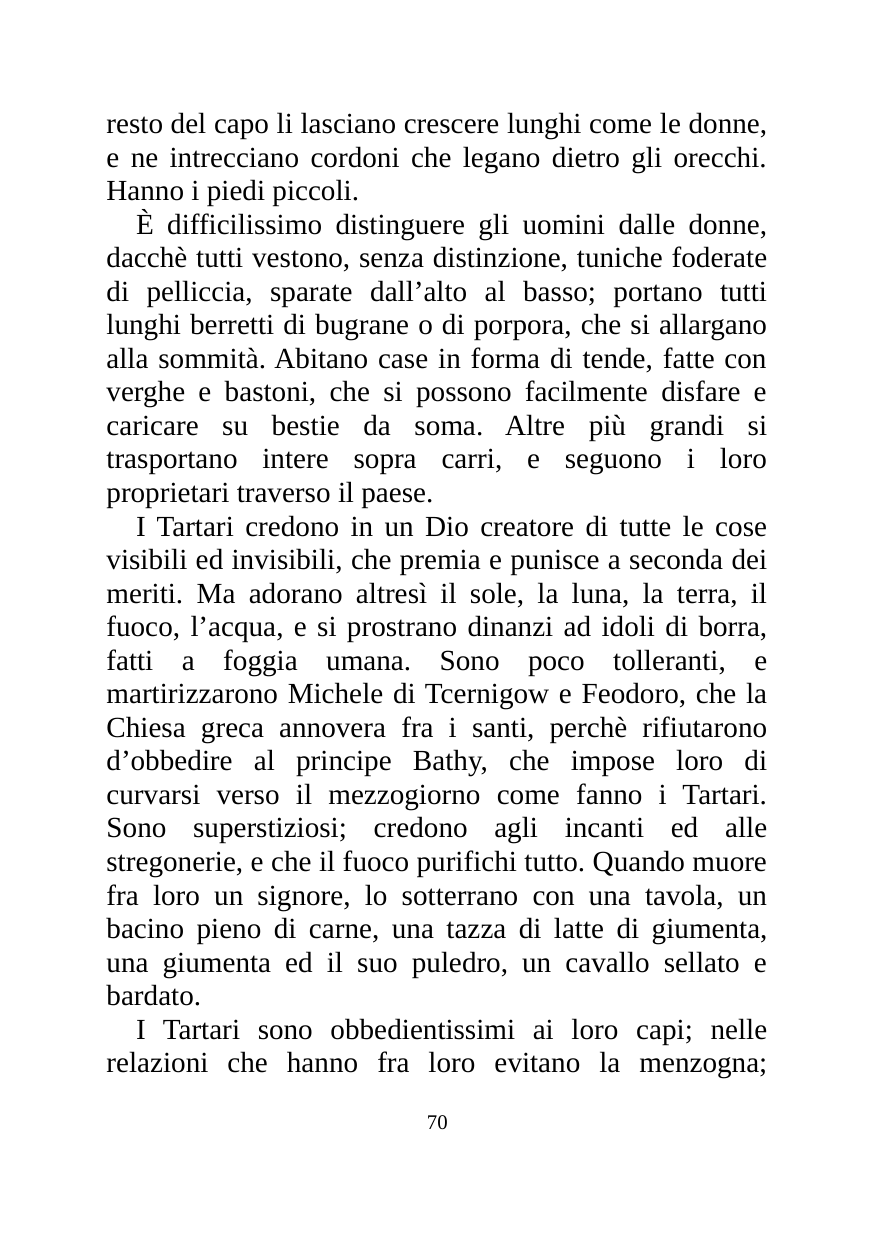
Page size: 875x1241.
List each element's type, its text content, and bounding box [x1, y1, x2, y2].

text È difficilissimo distinguere gli uomini dalle donne, dacchè tutti vestono, senza distinzione, tuniche foderate di pelliccia, sparate dall’alto al basso; portano tutti lunghi berretti di bugrane o di porpora, che si allargano alla sommità. Abitano case in forma di tende, fatte con verghe e bastoni, che si possono facilmente disfare e caricare su bestie da soma. Altre più grandi si trasportano intere sopra carri, e seguono i loro proprietari traverso il paese. [106, 207, 768, 509]
text I Tartari credono in un Dio creatore di tutte le cose visibili ed invisibili, che premia e punisce a seconda dei meriti. Ma adorano altresì il sole, la luna, la terra, il fuoco, l’acqua, e si prostrano dinanzi ad idoli di borra, fatti a foggia umana. Sono poco tolleranti, e martirizzarono Michele di Tcernigow e Feodoro, che la Chiesa greca annovera fra i santi, perchè rifiutarono d’obbedire al principe Bathy, che impose loro di curvarsi verso il mezzogiorno come fanno i Tartari. Sono superstiziosi; credono agli incanti ed alle stregonerie, e che il fuoco purifichi tutto. Quando muore fra loro un signore, lo sotterrano con una tavola, un bacino pieno di carne, una tazza di latte di giumenta, una giumenta ed il suo puledro, un cavallo sellato e bardato. [106, 509, 768, 1012]
text resto del capo li lasciano crescere lunghi come le donne, e ne intrecciano cordoni che legano dietro gli orecchi. Hanno i piedi piccoli. [106, 106, 768, 207]
text I Tartari sono obbedientissimi ai loro capi; nelle relazioni che hanno fra loro evitano la menzogna; [106, 1012, 768, 1079]
